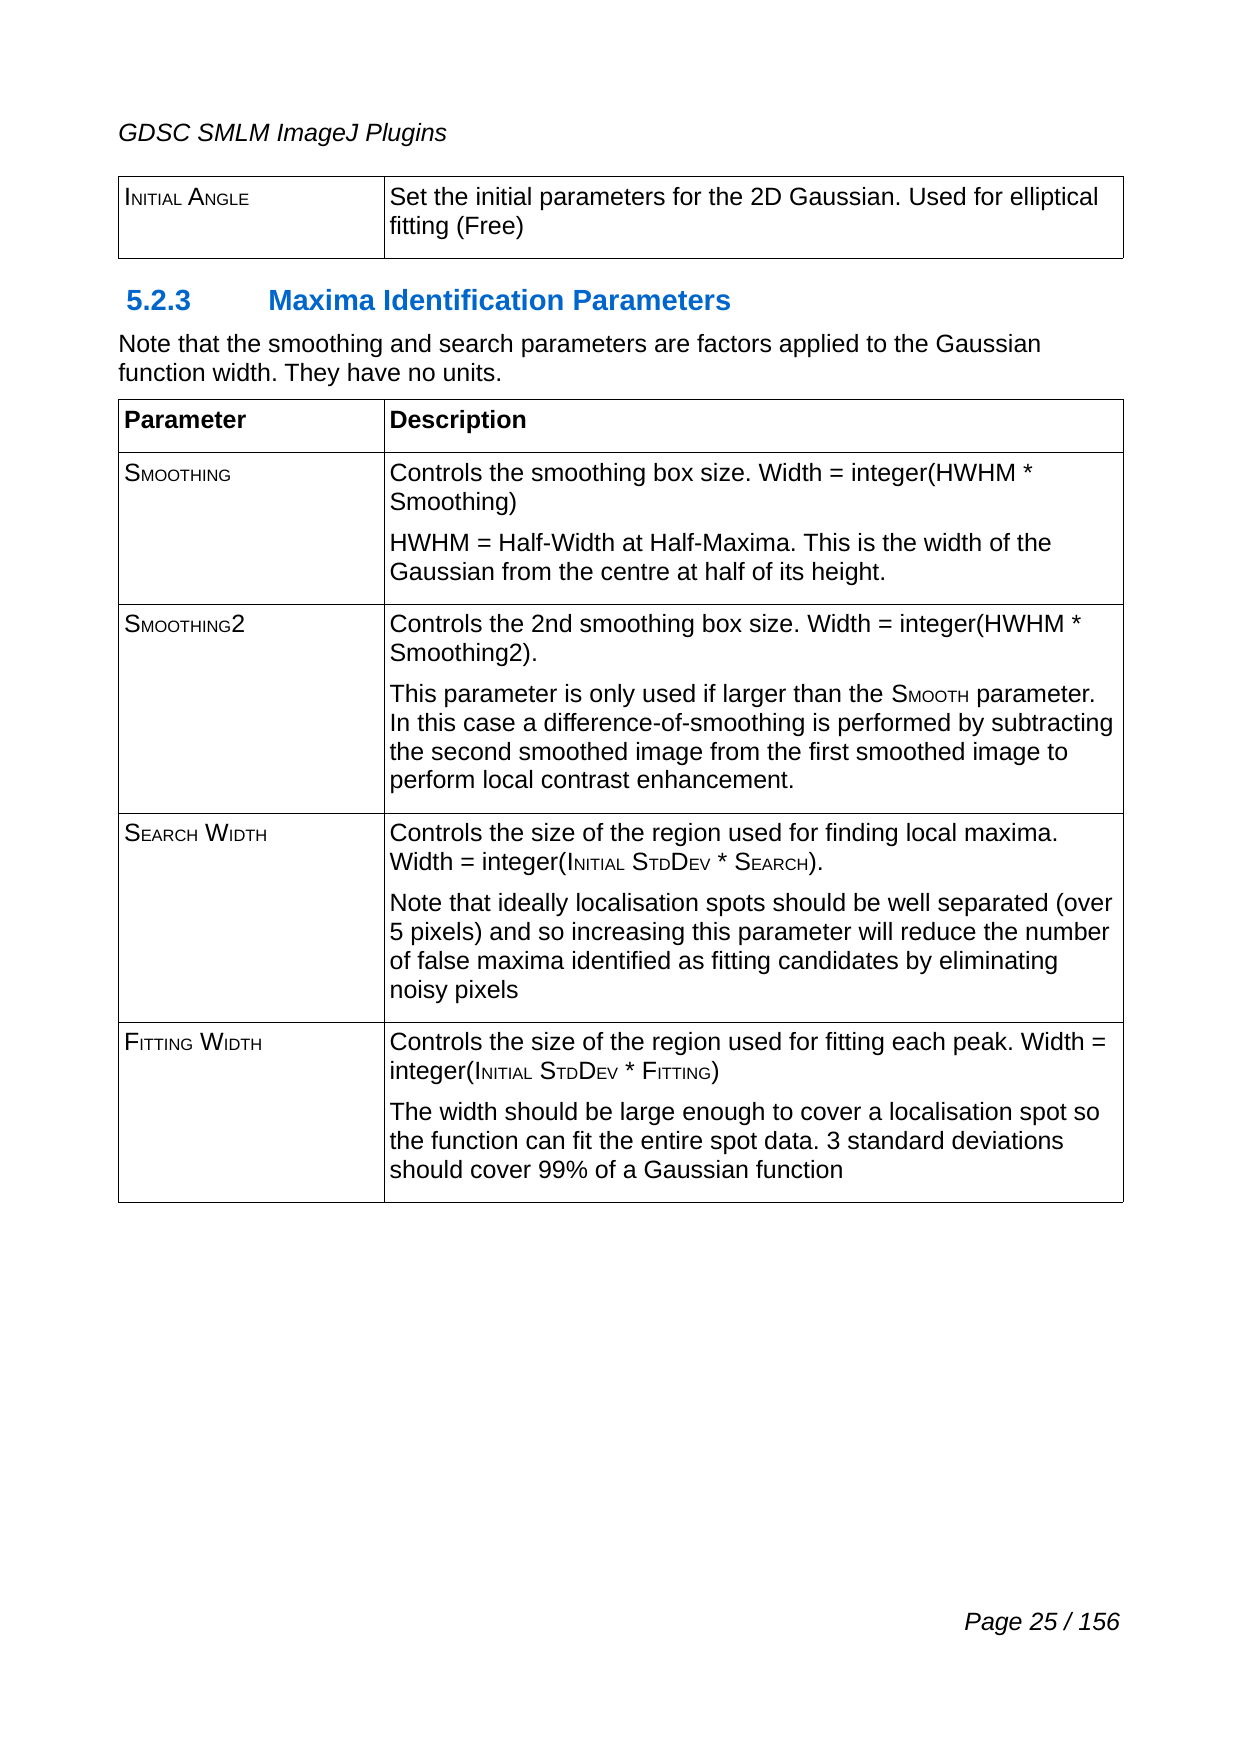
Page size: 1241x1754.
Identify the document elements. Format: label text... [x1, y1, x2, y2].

table_cell Smoothing [119, 453, 384, 603]
table_cell Controls the smoothing box size. Width = integer(HWHM * Smoothing) HWHM = Half-Width at Half-Maxima. This is the width of the Gaussian from the centre at half of its height. [385, 453, 1123, 603]
table_header Parameter [119, 400, 384, 452]
table_cell Fitting Width [119, 1023, 384, 1202]
table_cell Set the initial parameters for the 2D Gaussian. Used for elliptical fitting (Free) [385, 177, 1123, 258]
table_cell Smoothing2 [119, 605, 384, 812]
text Note that the smoothing and search parameters are factors applied to the Gaussian function width. They have no units. [118, 329, 1122, 387]
table_cell Controls the size of the region used for finding local maxima. Width = integer(Initial StdDev * Search). Note that ideally localisation spots should be well separated (over 5 pixels) and so increasing this parameter will reduce the number of false maxima identified as fitting candidates by eliminating noisy pixels [385, 814, 1123, 1022]
table_cell Controls the size of the region used for fitting each peak. Width = integer(Initial StdDev * Fitting) The width should be large enough to cover a localisation spot so the function can fit the entire spot data. 3 standard deviations should cover 99% of a Gaussian function [385, 1023, 1123, 1202]
subtitle Maxima Identification Parameters [118, 283, 1122, 317]
table_header Description [385, 400, 1123, 452]
table_cell Search Width [119, 814, 384, 1022]
table_cell Initial Angle [119, 177, 384, 258]
table_cell Controls the 2nd smoothing box size. Width = integer(HWHM * Smoothing2). This parameter is only used if larger than the Smooth parameter. In this case a difference-of-smoothing is performed by subtracting the second smoothed image from the first smoothed image to perform local contrast enhancement. [385, 605, 1123, 812]
